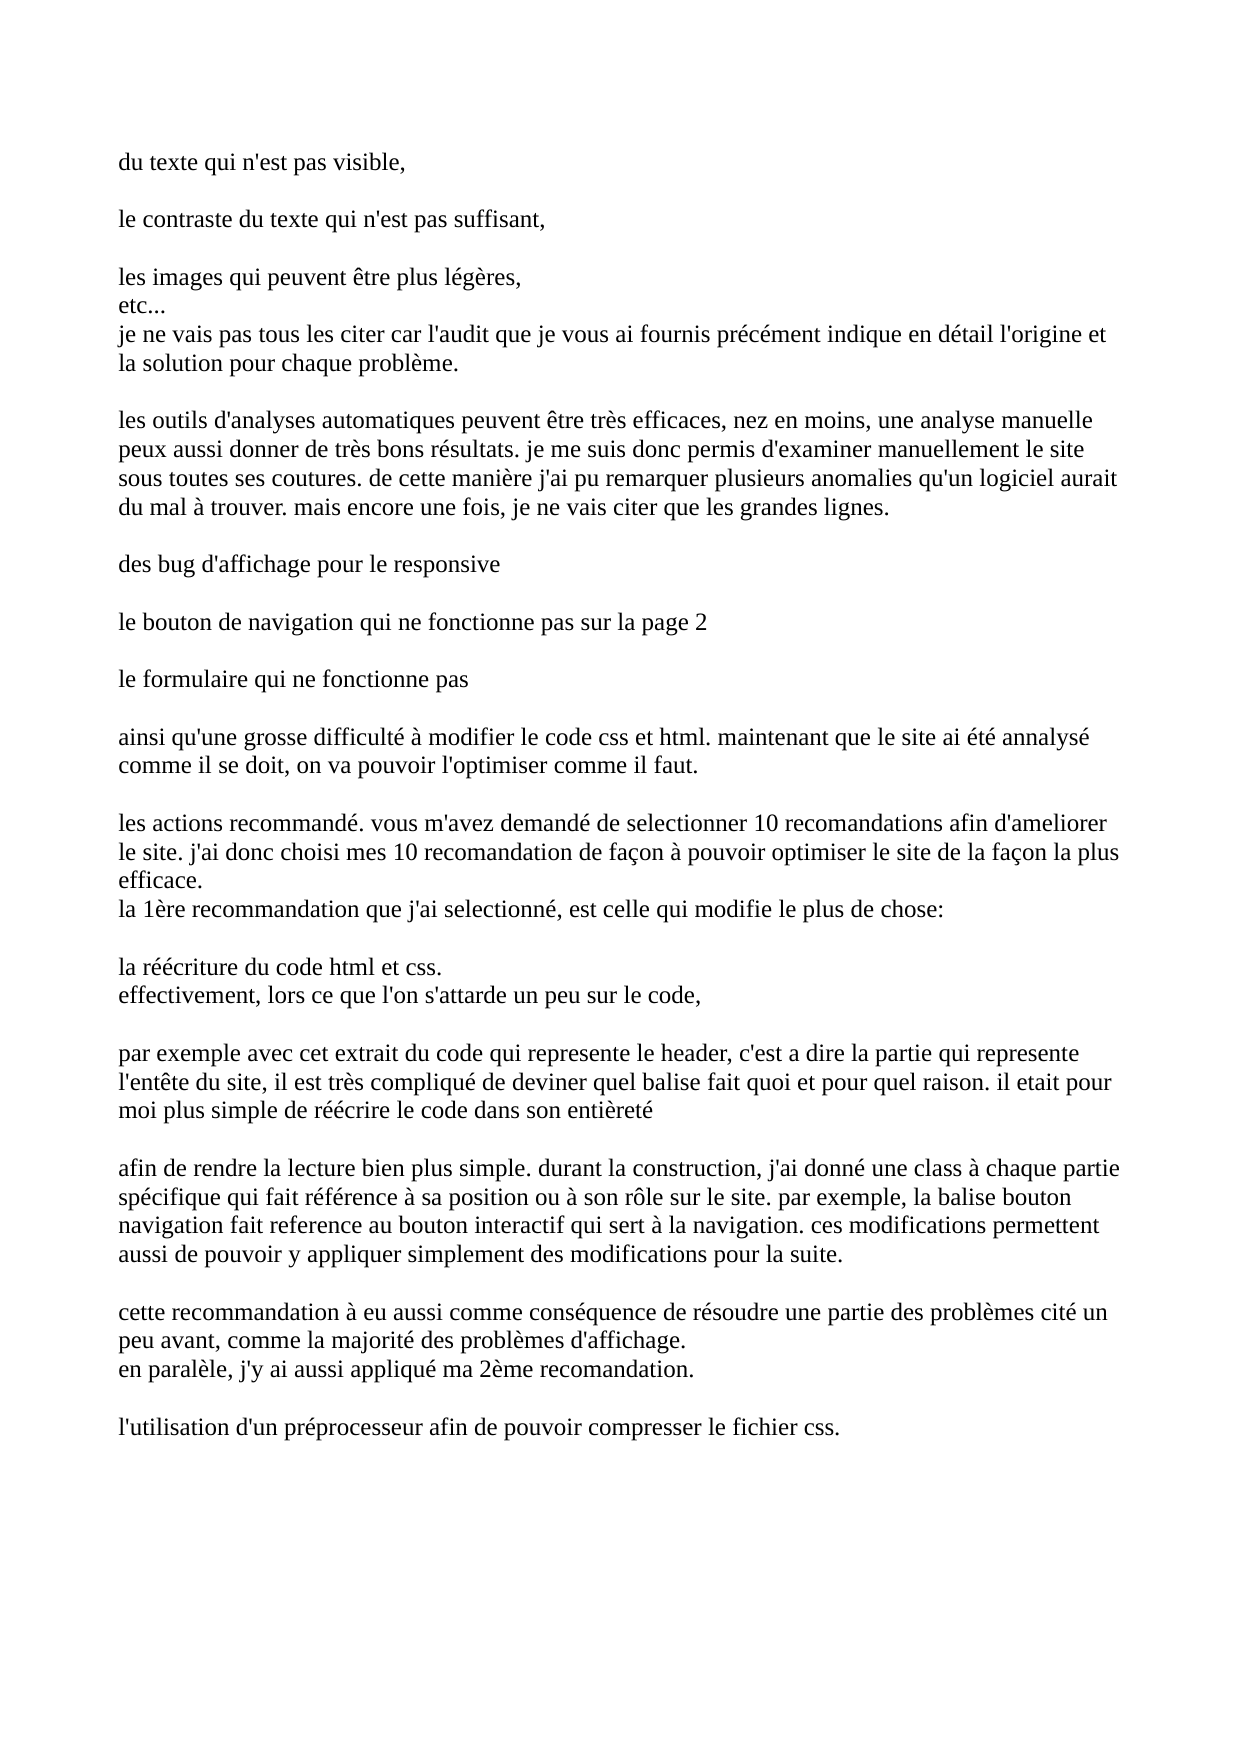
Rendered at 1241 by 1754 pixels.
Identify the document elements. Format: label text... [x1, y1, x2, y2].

text je ne vais pas tous les citer car l'audit que je vous ai fournis précément indique en détail l'origine et la solution pour chaque problème. [118, 319, 1122, 377]
text les images qui peuvent être plus légères, [118, 262, 1122, 291]
text l'utilisation d'un préprocesseur afin de pouvoir compresser le fichier css. [118, 1412, 1122, 1441]
text les actions recommandé. vous m'avez demandé de selectionner 10 recomandations afin d'ameliorer le site. j'ai donc choisi mes 10 recomandation de façon à pouvoir optimiser le site de la façon la plus efficace. [118, 808, 1122, 894]
text par exemple avec cet extrait du code qui represente le header, c'est a dire la partie qui represente l'entête du site, il est très compliqué de deviner quel balise fait quoi et pour quel raison. il etait pour moi plus simple de réécrire le code dans son entièreté [118, 1038, 1122, 1124]
text la réécriture du code html et css. [118, 952, 1122, 981]
text le formulaire qui ne fonctionne pas [118, 664, 1122, 693]
text afin de rendre la lecture bien plus simple. durant la construction, j'ai donné une class à chaque partie spécifique qui fait référence à sa position ou à son rôle sur le site. par exemple, la balise bouton navigation fait reference au bouton interactif qui sert à la navigation. ces modifications permettent aussi de pouvoir y appliquer simplement des modifications pour la suite. [118, 1153, 1122, 1268]
text en paralèle, j'y ai aussi appliqué ma 2ème recomandation. [118, 1354, 1122, 1383]
text cette recommandation à eu aussi comme conséquence de résoudre une partie des problèmes cité un peu avant, comme la majorité des problèmes d'affichage. [118, 1297, 1122, 1354]
text effectivement, lors ce que l'on s'attarde un peu sur le code, [118, 981, 1122, 1009]
text ainsi qu'une grosse difficulté à modifier le code css et html. maintenant que le site ai été annalysé comme il se doit, on va pouvoir l'optimiser comme il faut. [118, 722, 1122, 779]
text les outils d'analyses automatiques peuvent être très efficaces, nez en moins, une analyse manuelle peux aussi donner de très bons résultats. je me suis donc permis d'examiner manuellement le site sous toutes ses coutures. de cette manière j'ai pu remarquer plusieurs anomalies qu'un logiciel aurait du mal à trouver. mais encore une fois, je ne vais citer que les grandes lignes. [118, 406, 1122, 521]
text du texte qui n'est pas visible, [118, 147, 1122, 176]
text le contraste du texte qui n'est pas suffisant, [118, 204, 1122, 233]
text le bouton de navigation qui ne fonctionne pas sur la page 2 [118, 607, 1122, 636]
text des bug d'affichage pour le responsive [118, 549, 1122, 578]
text la 1ère recommandation que j'ai selectionné, est celle qui modifie le plus de chose: [118, 894, 1122, 923]
text etc... [118, 291, 1122, 319]
